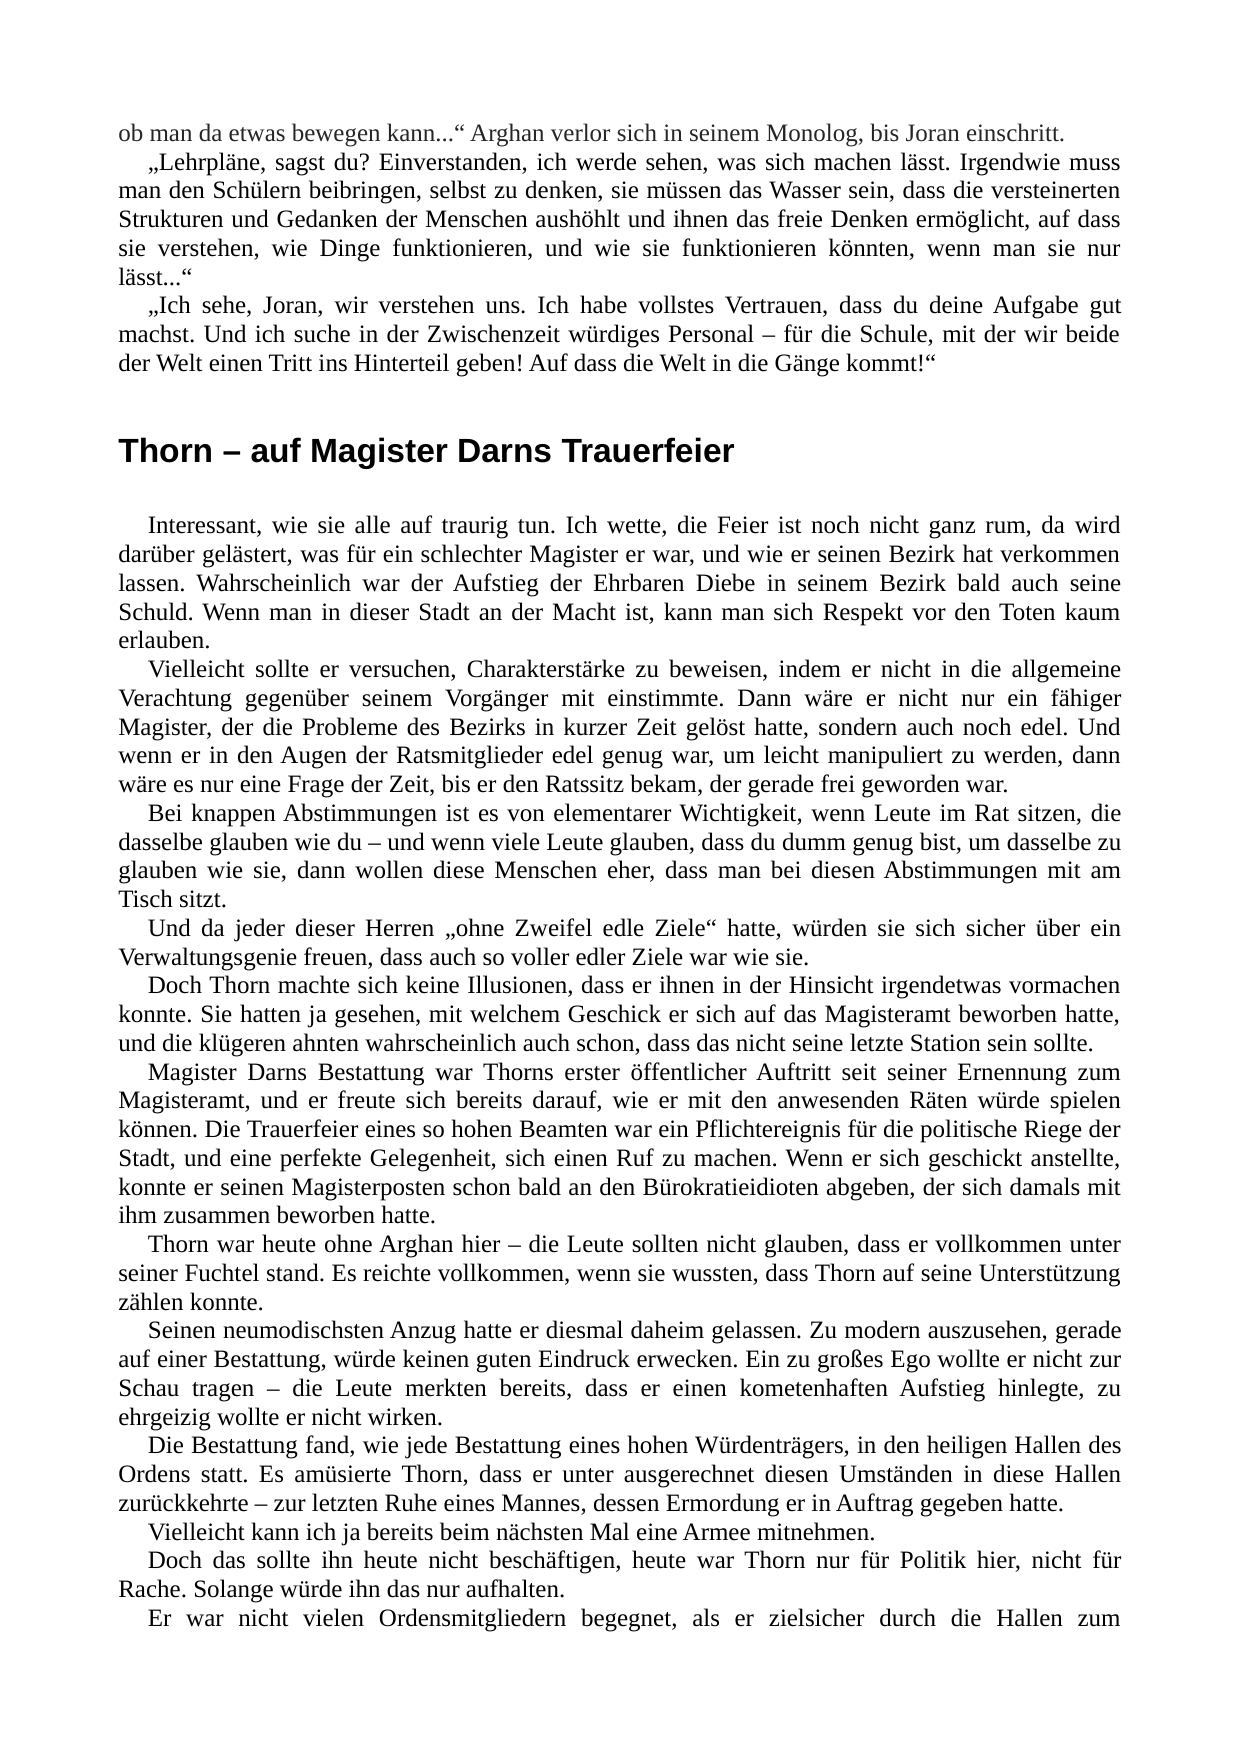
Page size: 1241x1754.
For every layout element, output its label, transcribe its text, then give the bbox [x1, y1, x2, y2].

text „Ich sehe, Joran, wir verstehen uns. Ich habe vollstes Vertrauen, dass du deine Aufgabe gut machst. Und ich suche in der Zwischenzeit würdiges Personal – für die Schule, mit der wir beide der Welt einen Tritt ins Hinterteil geben! Auf dass die Welt in die Gänge kommt!“ [118, 291, 1122, 377]
text Die Bestattung fand, wie jede Bestattung eines hohen Würdenträgers, in den heiligen Hallen des Ordens statt. Es amüsierte Thorn, dass er unter ausgerechnet diesen Umständen in diese Hallen zurückkehrte – zur letzten Ruhe eines Mannes, dessen Ermordung er in Auftrag gegeben hatte. [118, 1431, 1122, 1517]
text „Lehrpläne, sagst du? Einverstanden, ich werde sehen, was sich machen lässt. Irgendwie muss man den Schülern beibringen, selbst zu denken, sie müssen das Wasser sein, dass die versteinerten Strukturen und Gedanken der Menschen aushöhlt und ihnen das freie Denken ermöglicht, auf dass sie verstehen, wie Dinge funktionieren, und wie sie funktionieren könnten, wenn man sie nur lässt...“ [118, 147, 1122, 291]
text Magister Darns Bestattung war Thorns erster öffentlicher Auftritt seit seiner Ernennung zum Magisteramt, und er freute sich bereits darauf, wie er mit den anwesenden Räten würde spielen können. Die Trauerfeier eines so hohen Beamten war ein Pflichtereignis für die politische Riege der Stadt, und eine perfekte Gelegenheit, sich einen Ruf zu machen. Wenn er sich geschickt anstellte, konnte er seinen Magisterposten schon bald an den Bürokratieidioten abgeben, der sich damals mit ihm zusammen beworben hatte. [118, 1057, 1122, 1229]
text ob man da etwas bewegen kann...“ Arghan verlor sich in seinem Monolog, bis Joran einschritt. [118, 118, 1122, 147]
text Doch das sollte ihn heute nicht beschäftigen, heute war Thorn nur für Politik hier, nicht für Rache. Solange würde ihn das nur aufhalten. [118, 1546, 1122, 1603]
text Doch Thorn machte sich keine Illusionen, dass er ihnen in der Hinsicht irgendetwas vormachen konnte. Sie hatten ja gesehen, mit welchem Geschick er sich auf das Magisteramt beworben hatte, und die klügeren ahnten wahrscheinlich auch schon, dass das nicht seine letzte Station sein sollte. [118, 971, 1122, 1057]
text Thorn war heute ohne Arghan hier – die Leute sollten nicht glauben, dass er vollkommen unter seiner Fuchtel stand. Es reichte vollkommen, wenn sie wussten, dass Thorn auf seine Unterstützung zählen konnte. [118, 1229, 1122, 1316]
text Und da jeder dieser Herren „ohne Zweifel edle Ziele“ hatte, würden sie sich sicher über ein Verwaltungsgenie freuen, dass auch so voller edler Ziele war wie sie. [118, 913, 1122, 971]
text Bei knappen Abstimmungen ist es von elementarer Wichtigkeit, wenn Leute im Rat sitzen, die dasselbe glauben wie du – und wenn viele Leute glauben, dass du dumm genug bist, um dasselbe zu glauben wie sie, dann wollen diese Menschen eher, dass man bei diesen Abstimmungen mit am Tisch sitzt. [118, 798, 1122, 913]
text Seinen neumodischsten Anzug hatte er diesmal daheim gelassen. Zu modern auszusehen, gerade auf einer Bestattung, würde keinen guten Eindruck erwecken. Ein zu großes Ego wollte er nicht zur Schau tragen – die Leute merkten bereits, dass er einen kometenhaften Aufstieg hinlegte, zu ehrgeizig wollte er nicht wirken. [118, 1316, 1122, 1431]
text Er war nicht vielen Ordensmitgliedern begegnet, als er zielsicher durch die Hallen zum [118, 1603, 1122, 1632]
text Vielleicht sollte er versuchen, Charakterstärke zu beweisen, indem er nicht in die allgemeine Verachtung gegenüber seinem Vorgänger mit einstimmte. Dann wäre er nicht nur ein fähiger Magister, der die Probleme des Bezirks in kurzer Zeit gelöst hatte, sondern auch noch edel. Und wenn er in den Augen der Ratsmitglieder edel genug war, um leicht manipuliert zu werden, dann wäre es nur eine Frage der Zeit, bis er den Ratssitz bekam, der gerade frei geworden war. [118, 654, 1122, 798]
text Interessant, wie sie alle auf traurig tun. Ich wette, die Feier ist noch nicht ganz rum, da wird darüber gelästert, was für ein schlechter Magister er war, und wie er seinen Bezirk hat verkommen lassen. Wahrscheinlich war der Aufstieg der Ehrbaren Diebe in seinem Bezirk bald auch seine Schuld. Wenn man in dieser Stadt an der Macht ist, kann man sich Respekt vor den Toten kaum erlauben. [118, 511, 1122, 654]
text Vielleicht kann ich ja bereits beim nächsten Mal eine Armee mitnehmen. [118, 1517, 1122, 1546]
subtitle Thorn – auf Magister Darns Trauerfeier [118, 431, 1122, 469]
